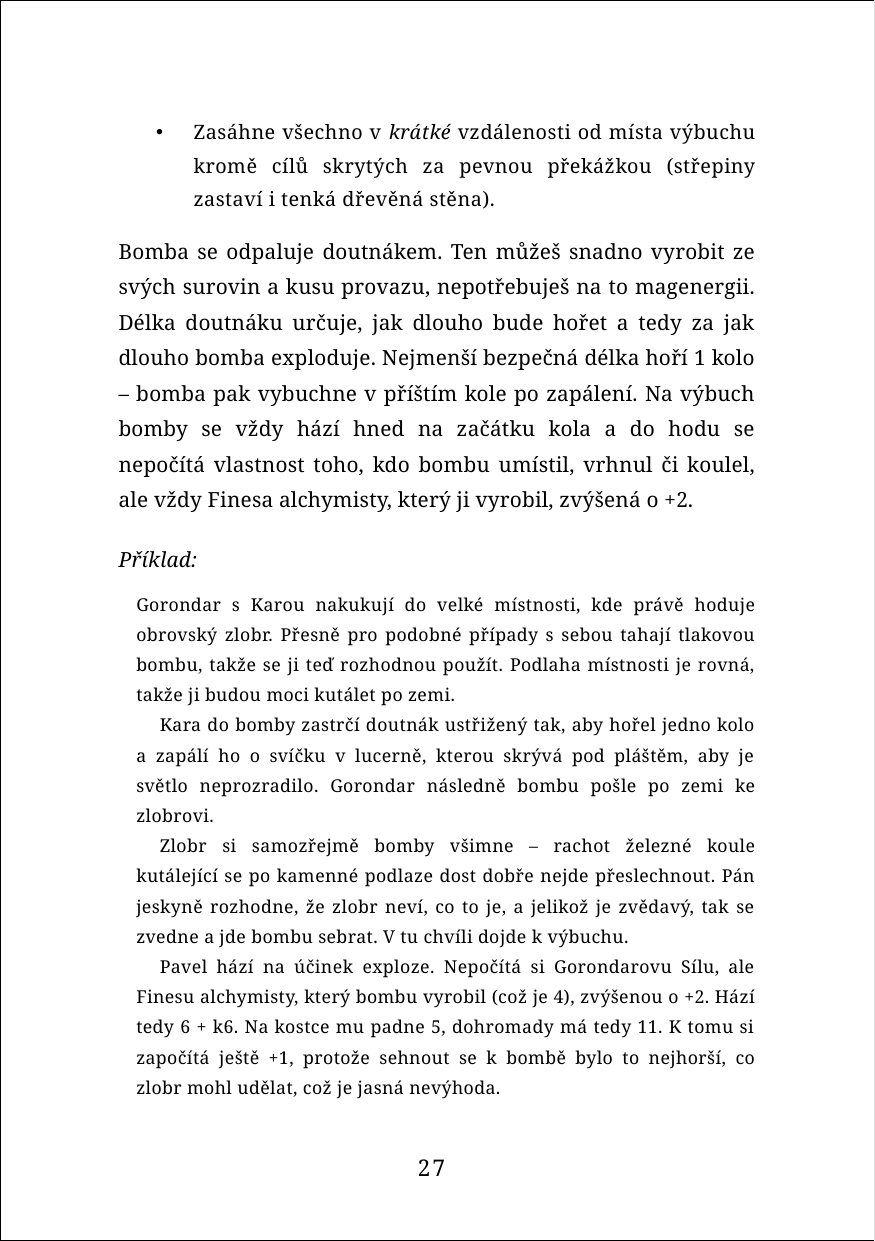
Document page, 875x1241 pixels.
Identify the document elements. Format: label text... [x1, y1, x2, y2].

text Příklad: [118, 545, 756, 573]
text Gorondar s Karou nakukují do velké místnosti, kde právě hoduje obrovský zlobr. Přesně pro podobné případy s sebou tahají tlakovou bombu, takže se ji teď rozhodnou použít. Podlaha místnosti je rovná, takže ji budou moci kutálet po zemi. Kara do bomby zastrčí doutnák ustřižený tak, aby hořel jedno kolo a zapálí ho o svíčku v lucerně, kterou skrývá pod pláštěm, aby je světlo neprozradilo. Gorondar následně bombu pošle po zemi ke zlobrovi. Zlobr si samozřejmě bomby všimne – rachot železné koule kutálející se po kamenné podlaze dost dobře nejde přeslechnout. Pán jeskyně rozhodne, že zlobr neví, co to je, a jelikož je zvědavý, tak se zvedne a jde bombu sebrat. V tu chvíli dojde k výbuchu. Pavel hází na účinek exploze. Nepočítá si Gorondarovu Sílu, ale Finesu alchymisty, který bombu vyrobil (což je 4), zvýšenou o +2. Hází tedy 6 + k6. Na kostce mu padne 5, dohromady má tedy 11. K tomu si započítá ještě +1, protože sehnout se k bombě bylo to nejhorší, co zlobr mohl udělat, což je jasná nevýhoda. [136, 592, 756, 1099]
list Zasáhne všechno v krátké vzdálenosti od místa výbuchu kromě cílů skrytých za pevnou překážkou (střepiny zastaví i tenká dřevěná stěna). [156, 118, 756, 212]
text Bomba se odpaluje doutnákem. Ten můžeš snadno vyrobit ze svých surovin a kusu provazu, nepotřebuješ na to magenergii. Délka doutnáku určuje, jak dlouho bude hořet a tedy za jak dlouho bomba exploduje. Nejmenší bezpečná délka hoří 1 kolo – bomba pak vybuchne v příštím kole po zapálení. Na výbuch bomby se vždy hází hned na začátku kola a do hodu se nepočítá vlastnost toho, kdo bombu umístil, vrhnul či koulel, ale vždy Finesa alchymisty, který ji vyrobil, zvýšená o +2. [118, 237, 756, 514]
